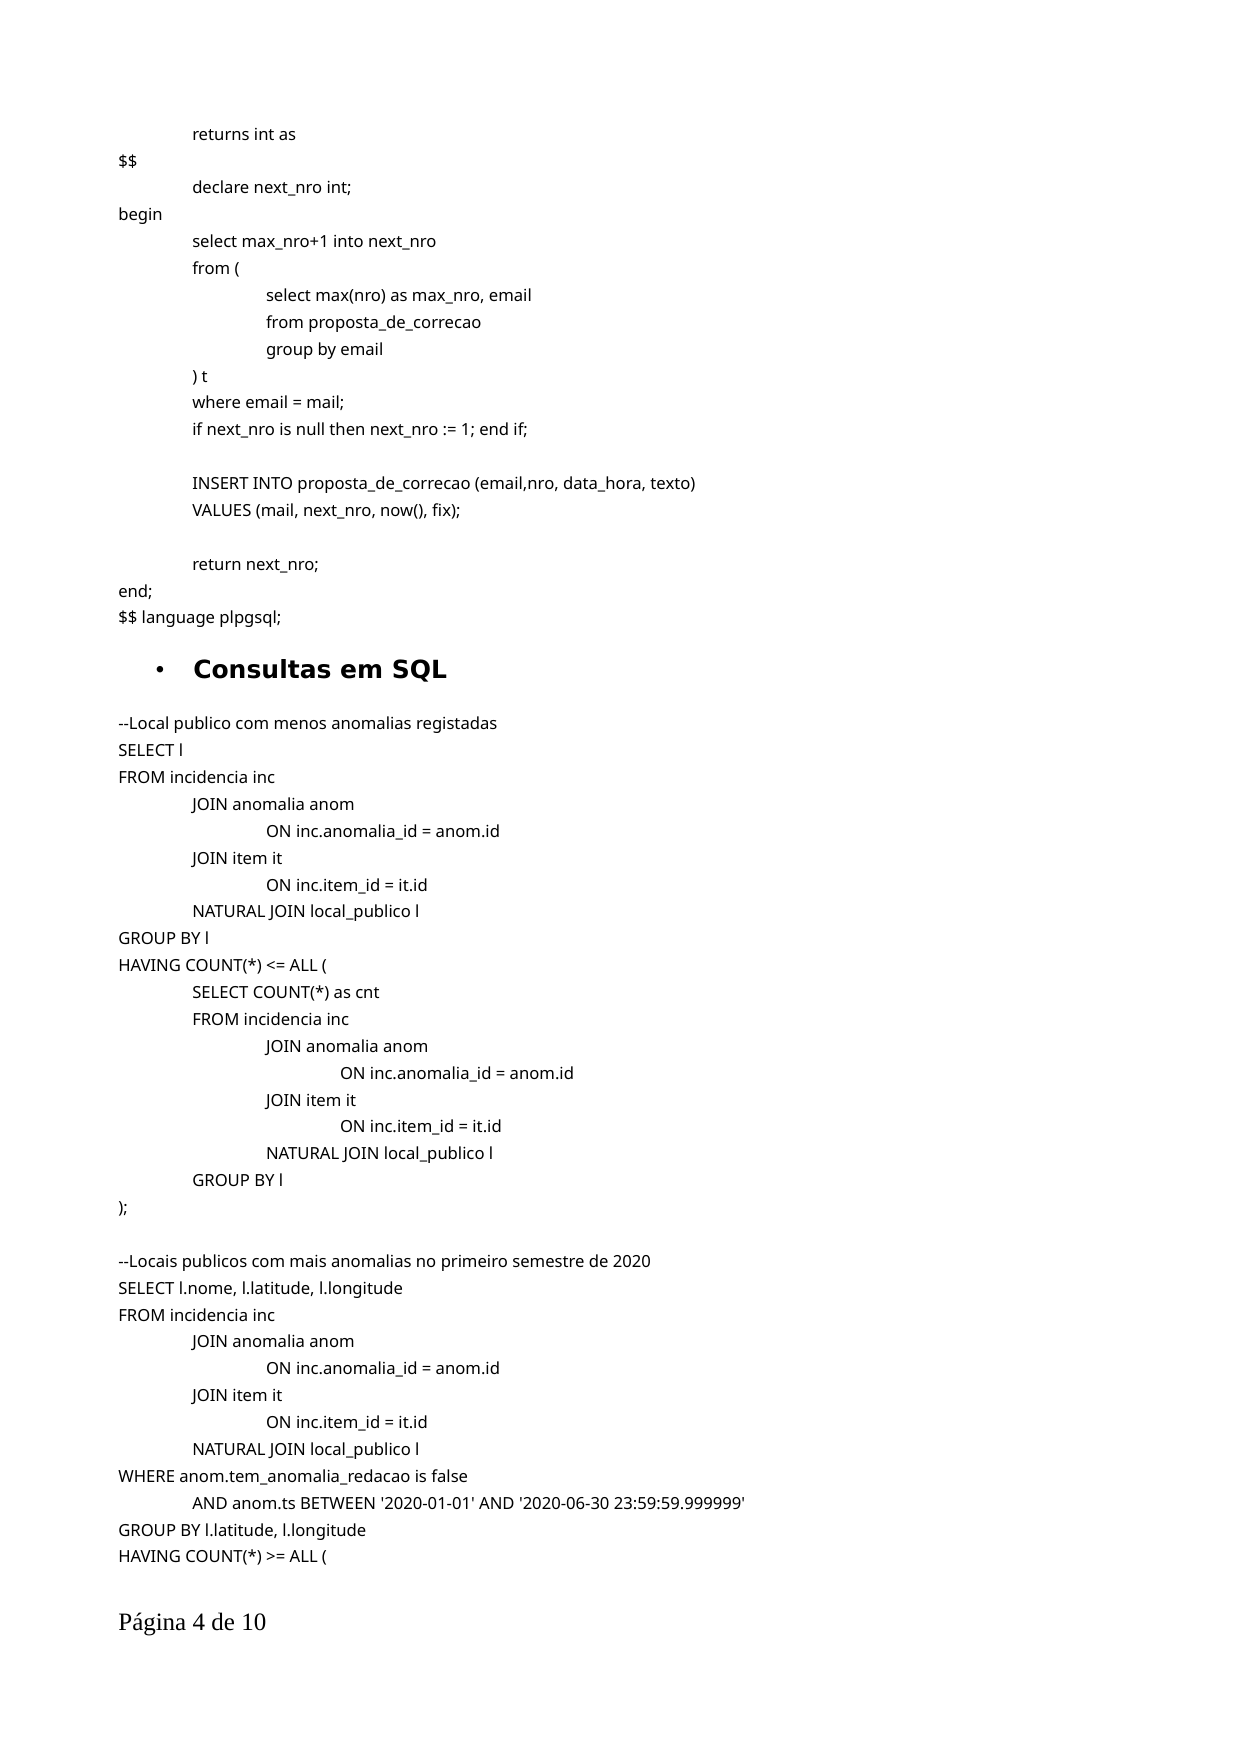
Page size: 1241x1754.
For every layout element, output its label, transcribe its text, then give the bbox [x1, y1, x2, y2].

text INSERT INTO proposta_de_correcao (email,nro, data_hora, texto) [118, 467, 1122, 494]
text $$ language plpgsql; [118, 602, 1122, 629]
text NATURAL JOIN local_publico l [118, 1138, 1122, 1164]
text ); [118, 1191, 1122, 1218]
text JOIN anomalia anom [118, 1326, 1122, 1353]
text NATURAL JOIN local_publico l [118, 1433, 1122, 1460]
text SELECT l.nome, l.latitude, l.longitude [118, 1272, 1122, 1299]
text GROUP BY l [118, 923, 1122, 949]
text ON inc.anomalia_id = anom.id [118, 815, 1122, 842]
text where email = mail; [118, 387, 1122, 414]
text select max_nro+1 into next_nro [118, 226, 1122, 252]
text AND anom.ts BETWEEN '2020-01-01' AND '2020-06-30 23:59:59.999999' [118, 1487, 1122, 1514]
text FROM incidencia inc [118, 1299, 1122, 1326]
text end; [118, 575, 1122, 602]
text JOIN item it [118, 842, 1122, 869]
text SELECT l [118, 734, 1122, 761]
text ) t [118, 360, 1122, 387]
text SELECT COUNT(*) as cnt [118, 976, 1122, 1003]
text return next_nro; [118, 548, 1122, 575]
text returns int as [118, 118, 1122, 145]
text from proposta_de_correcao [118, 306, 1122, 333]
text declare next_nro int; [118, 172, 1122, 199]
text JOIN anomalia anom [118, 788, 1122, 815]
text FROM incidencia inc [118, 1003, 1122, 1030]
text JOIN item it [118, 1379, 1122, 1406]
text from ( [118, 252, 1122, 279]
text FROM incidencia inc [118, 761, 1122, 788]
text ON inc.item_id = it.id [118, 1111, 1122, 1138]
text WHERE anom.tem_anomalia_redacao is false [118, 1460, 1122, 1487]
text JOIN anomalia anom [118, 1030, 1122, 1057]
text HAVING COUNT(*) <= ALL ( [118, 949, 1122, 976]
text begin [118, 199, 1122, 226]
text VALUES (mail, next_nro, now(), fix); [118, 494, 1122, 521]
text --Locais publicos com mais anomalias no primeiro semestre de 2020 [118, 1245, 1122, 1272]
text ON inc.item_id = it.id [118, 1406, 1122, 1433]
text NATURAL JOIN local_publico l [118, 896, 1122, 923]
text ON inc.item_id = it.id [118, 869, 1122, 896]
text ON inc.anomalia_id = anom.id [118, 1353, 1122, 1379]
text JOIN item it [118, 1084, 1122, 1111]
text ON inc.anomalia_id = anom.id [118, 1057, 1122, 1084]
text $$ [118, 145, 1122, 172]
text GROUP BY l [118, 1164, 1122, 1191]
text select max(nro) as max_nro, email [118, 279, 1122, 306]
text HAVING COUNT(*) >= ALL ( [118, 1541, 1122, 1568]
list --Local publico com menos anomalias registadas [118, 712, 1122, 734]
text GROUP BY l.latitude, l.longitude [118, 1514, 1122, 1541]
list Consultas em SQL [156, 656, 1122, 685]
text if next_nro is null then next_nro := 1; end if; [118, 414, 1122, 441]
text group by email [118, 333, 1122, 360]
